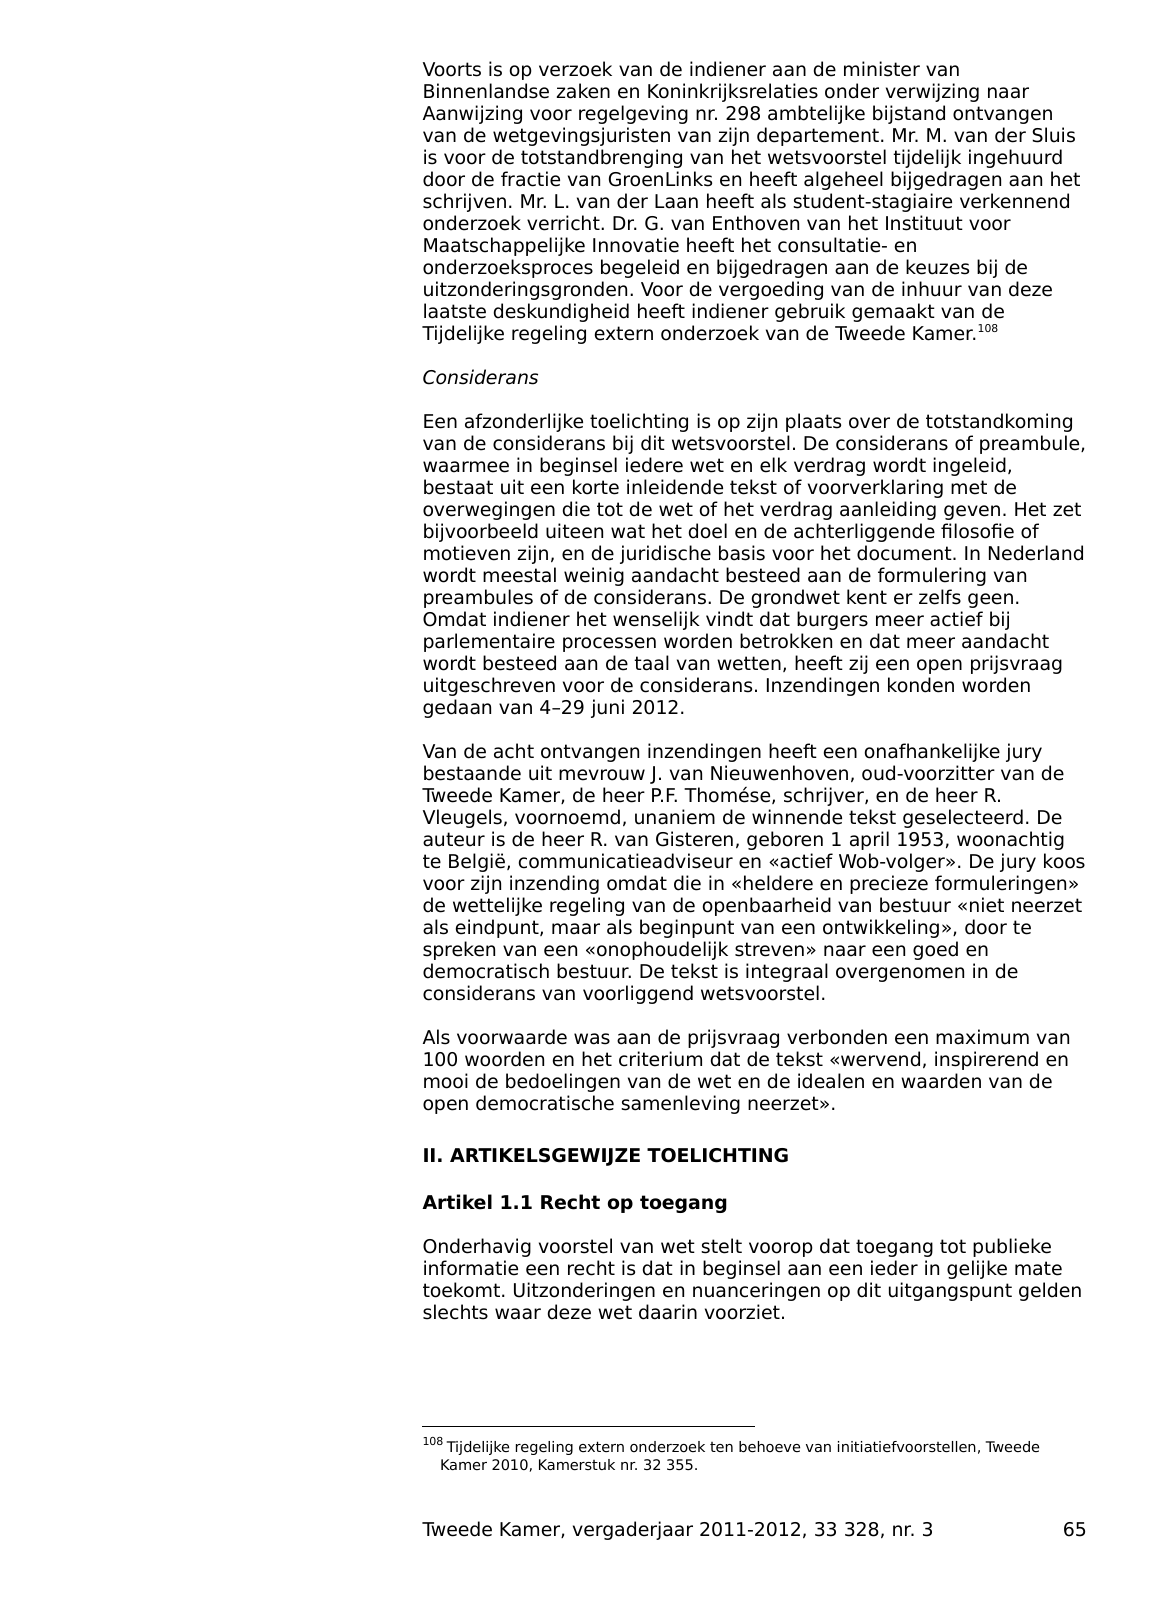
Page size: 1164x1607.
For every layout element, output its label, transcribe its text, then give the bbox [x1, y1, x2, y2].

text Voorts is op verzoek van de indiener aan de minister van Binnenlandse zaken en Koninkrijksrelaties onder verwijzing naar Aanwijzing voor regelgeving nr. 298 ambtelijke bijstand ontvangen van de wetgevingsjuristen van zijn departement. Mr. M. van der Sluis is voor de totstandbrenging van het wetsvoorstel tijdelijk ingehuurd door de fractie van GroenLinks en heeft algeheel bijgedragen aan het schrijven. Mr. L. van der Laan heeft als student-stagiaire verkennend onderzoek verricht. Dr. G. van Enthoven van het Instituut voor Maatschappelijke Innovatie heeft het consultatie- en onderzoeksproces begeleid en bijgedragen aan de keuzes bij de uitzonderingsgronden. Voor de vergoeding van de inhuur van deze laatste deskundigheid heeft indiener gebruik gemaakt van de Tijdelijke regeling extern onderzoek van de Tweede Kamer. [422, 59, 1087, 345]
text Een afzonderlijke toelichting is op zijn plaats over de totstandkoming van de considerans bij dit wetsvoorstel. De considerans of preambule, waarmee in beginsel iedere wet en elk verdrag wordt ingeleid, bestaat uit een korte inleidende tekst of voorverklaring met de overwegingen die tot de wet of het verdrag aanleiding geven. Het zet bijvoorbeeld uiteen wat het doel en de achterliggende filosofie of motieven zijn, en de juridische basis voor het document. In Nederland wordt meestal weinig aandacht besteed aan de formulering van preambules of de considerans. De grondwet kent er zelfs geen. Omdat indiener het wenselijk vindt dat burgers meer actief bij parlementaire processen worden betrokken en dat meer aandacht wordt besteed aan de taal van wetten, heeft zij een open prijsvraag uitgeschreven voor de considerans. Inzendingen konden worden gedaan van 4–29 juni 2012. [422, 411, 1087, 719]
text Onderhavig voorstel van wet stelt voorop dat toegang tot publieke informatie een recht is dat in beginsel aan een ieder in gelijke mate toekomt. Uitzonderingen en nuanceringen op dit uitgangspunt gelden slechts waar deze wet daarin voorziet. [422, 1236, 1087, 1324]
text Als voorwaarde was aan de prijsvraag verbonden een maximum van 100 woorden en het criterium dat de tekst «wervend, inspirerend en mooi de bedoelingen van de wet en de idealen en waarden van de open democratische samenleving neerzet». [422, 1027, 1087, 1115]
text Van de acht ontvangen inzendingen heeft een onafhankelijke jury bestaande uit mevrouw J. van Nieuwenhoven, oud-voorzitter van de Tweede Kamer, de heer P.F. Thomése, schrijver, en de heer R. Vleugels, voornoemd, unaniem de winnende tekst geselecteerd. De auteur is de heer R. van Gisteren, geboren 1 april 1953, woonachtig te België, communicatieadviseur en «actief Wob-volger». De jury koos voor zijn inzending omdat die in «heldere en precieze formuleringen» de wettelijke regeling van de openbaarheid van bestuur «niet neerzet als eindpunt, maar als beginpunt van een ontwikkeling», door te spreken van een «onophoudelijk streven» naar een goed en democratisch bestuur. De tekst is integraal overgenomen in de considerans van voorliggend wetsvoorstel. [422, 741, 1087, 1005]
subtitle Artikel 1.1 Recht op toegang [422, 1192, 1087, 1214]
subtitle II. ARTIKELSGEWIJZE TOELICHTING [422, 1145, 1087, 1167]
text Tijdelijke regeling extern onderzoek ten behoeve van initiatiefvoorstellen, Tweede Kamer 2010, Kamerstuk nr. 32 355. [422, 1435, 1087, 1474]
subtitle Considerans [422, 367, 1087, 389]
